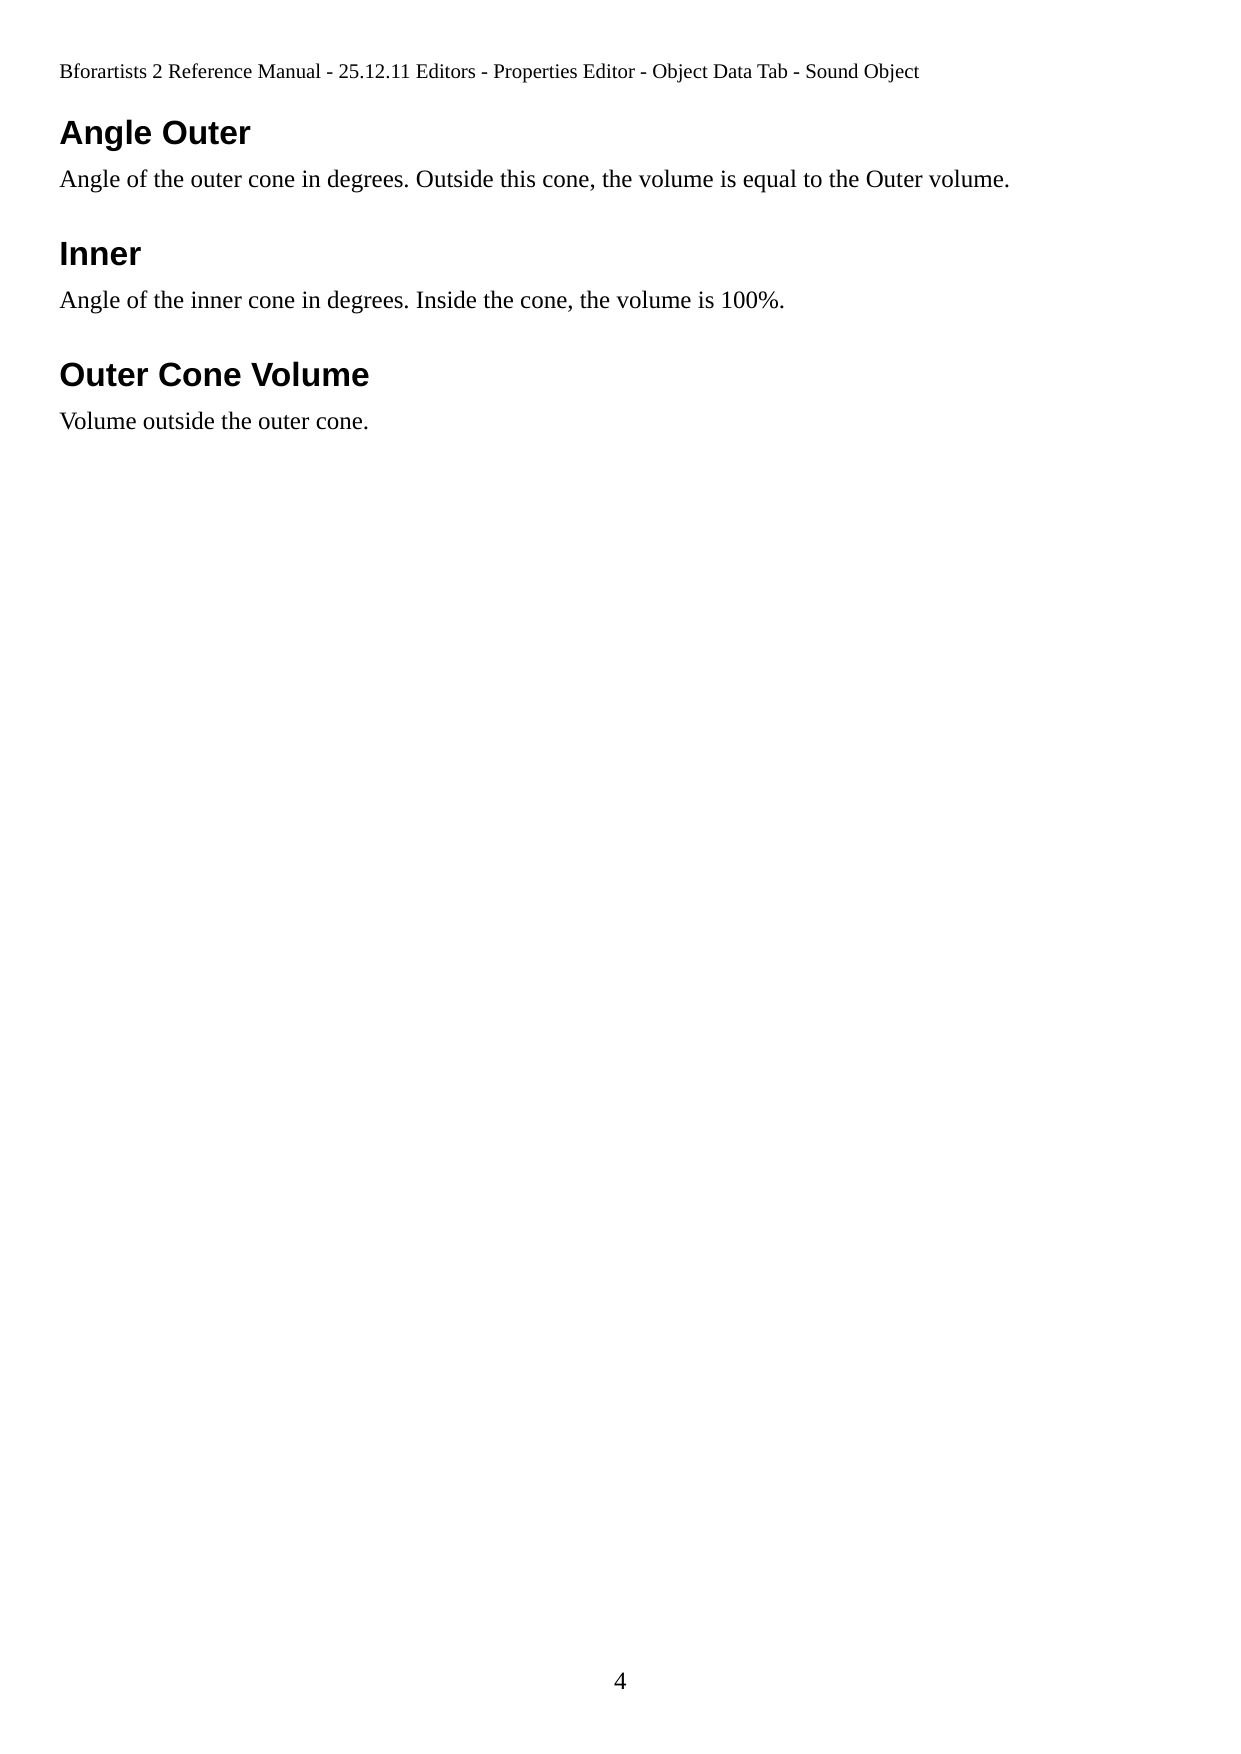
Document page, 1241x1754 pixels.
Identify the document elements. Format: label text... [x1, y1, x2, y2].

text Volume outside the outer cone. [59, 406, 1181, 434]
text Angle of the outer cone in degrees. Outside this cone, the volume is equal to the Outer volume. [59, 164, 1181, 192]
subtitle Angle Outer [59, 113, 1181, 151]
subtitle Inner [59, 234, 1181, 272]
text Angle of the inner cone in degrees. Inside the cone, the volume is 100%. [59, 285, 1181, 313]
subtitle Outer Cone Volume [59, 355, 1181, 393]
